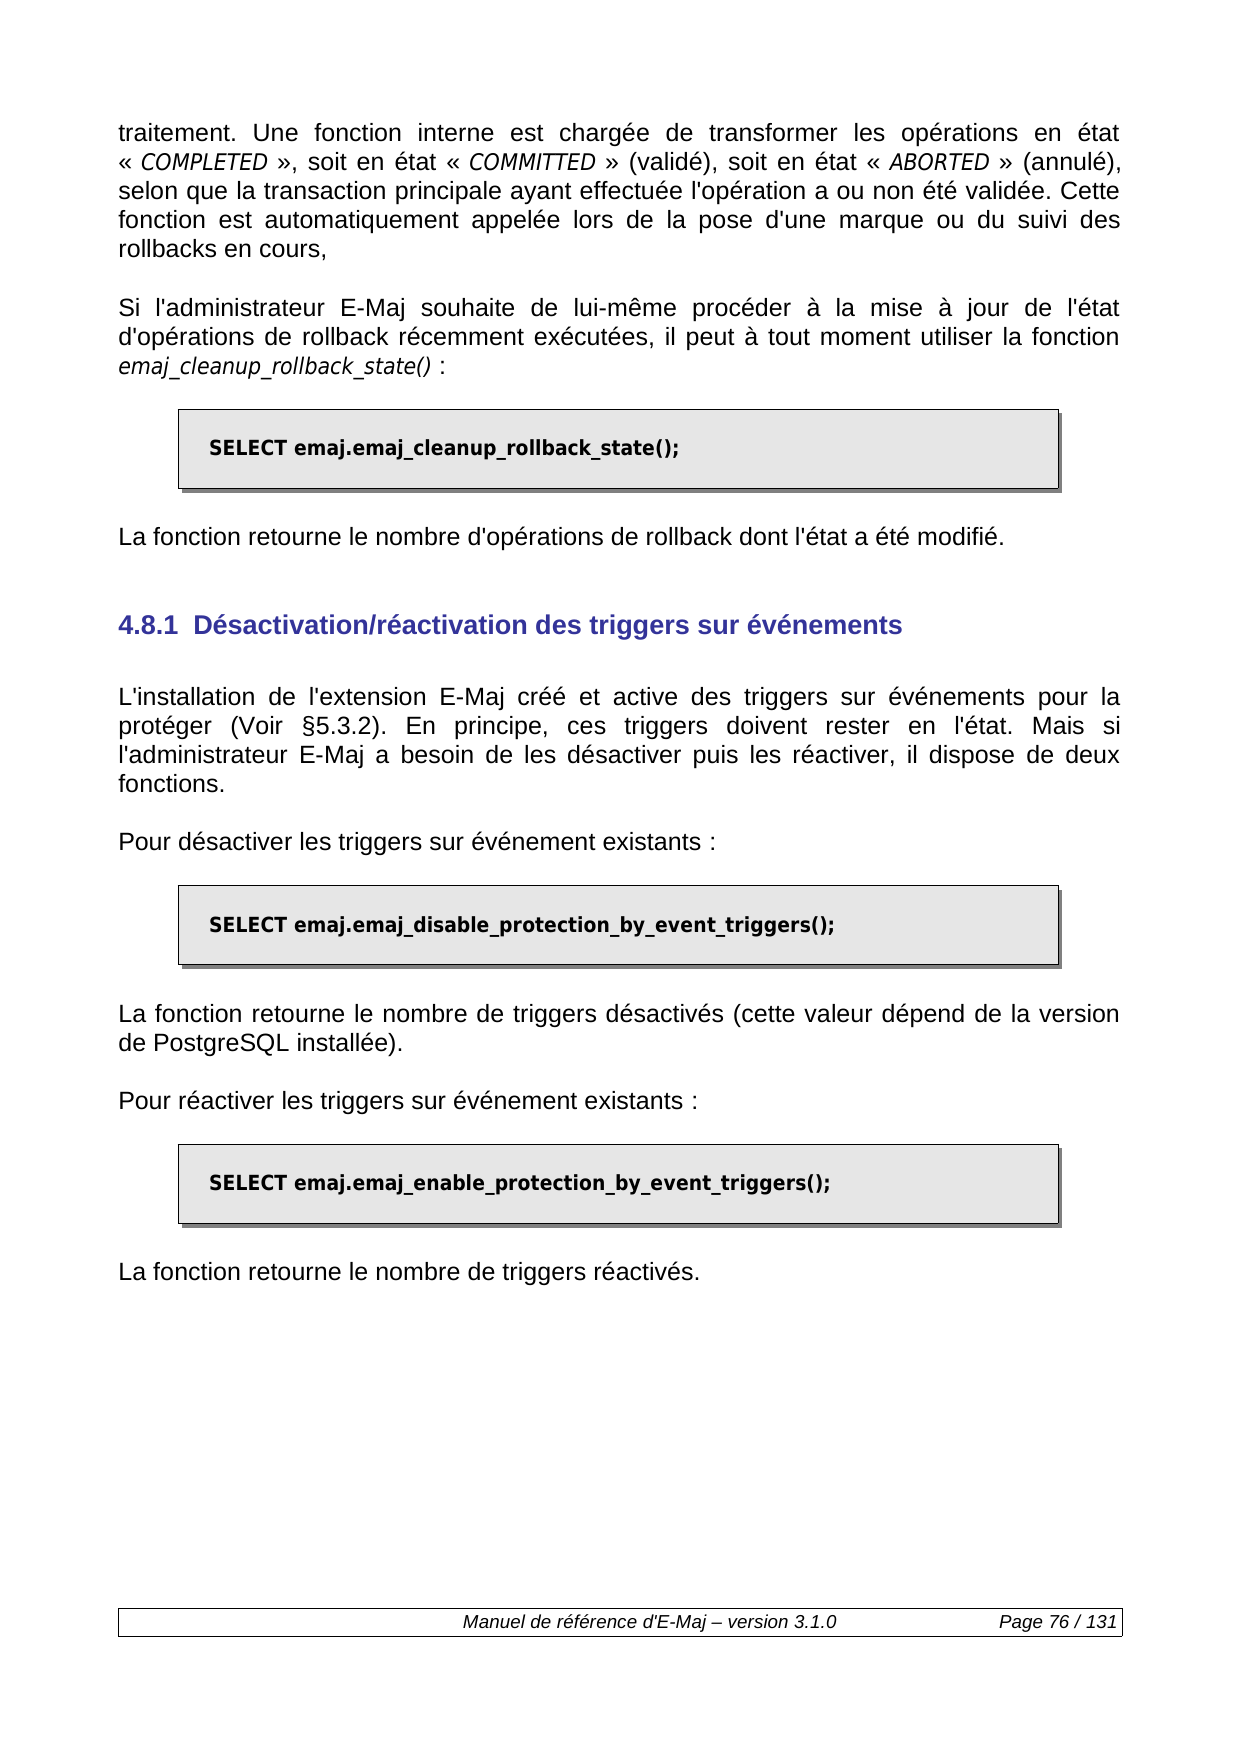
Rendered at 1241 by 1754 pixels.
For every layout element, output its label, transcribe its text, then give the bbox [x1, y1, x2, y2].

text La fonction retourne le nombre de triggers désactivés (cette valeur dépend de la version de PostgreSQL installée). [118, 998, 1122, 1057]
text Pour réactiver les triggers sur événement existants : [118, 1086, 1122, 1115]
text SELECT emaj.emaj_enable_protection_by_event_triggers(); [179, 1168, 1058, 1193]
text L'installation de l'extension E-Maj créé et active des triggers sur événements pour la protéger (Voir §5.3.2). En principe, ces triggers doivent rester en l'état. Mais si l'administrateur E-Maj a besoin de les désactiver puis les réactiver, il dispose de deux fonctions. [118, 682, 1122, 798]
text Si l'administrateur E-Maj souhaite de lui-même procéder à la mise à jour de l'état d'opérations de rollback récemment exécutées, il peut à tout moment utiliser la fonction emaj_cleanup_rollback_state() : [118, 292, 1122, 380]
text La fonction retourne le nombre d'opérations de rollback dont l'état a été modifié. [118, 522, 1122, 551]
text SELECT emaj.emaj_disable_protection_by_event_triggers(); [179, 910, 1058, 934]
text La fonction retourne le nombre de triggers réactivés. [118, 1257, 1122, 1286]
subtitle Désactivation/réactivation des triggers sur événements [118, 609, 1122, 640]
text Pour désactiver les triggers sur événement existants : [118, 827, 1122, 856]
text SELECT emaj.emaj_cleanup_rollback_state(); [179, 433, 1058, 458]
text traitement. Une fonction interne est chargée de transformer les opérations en état « COMPLETED », soit en état « COMMITTED » (validé), soit en état « ABORTED » (annulé), selon que la transaction principale ayant effectuée l'opération a ou non été validée. Cette fonction est automatiquement appelée lors de la pose d'une marque ou du suivi des rollbacks en cours, [118, 118, 1122, 263]
